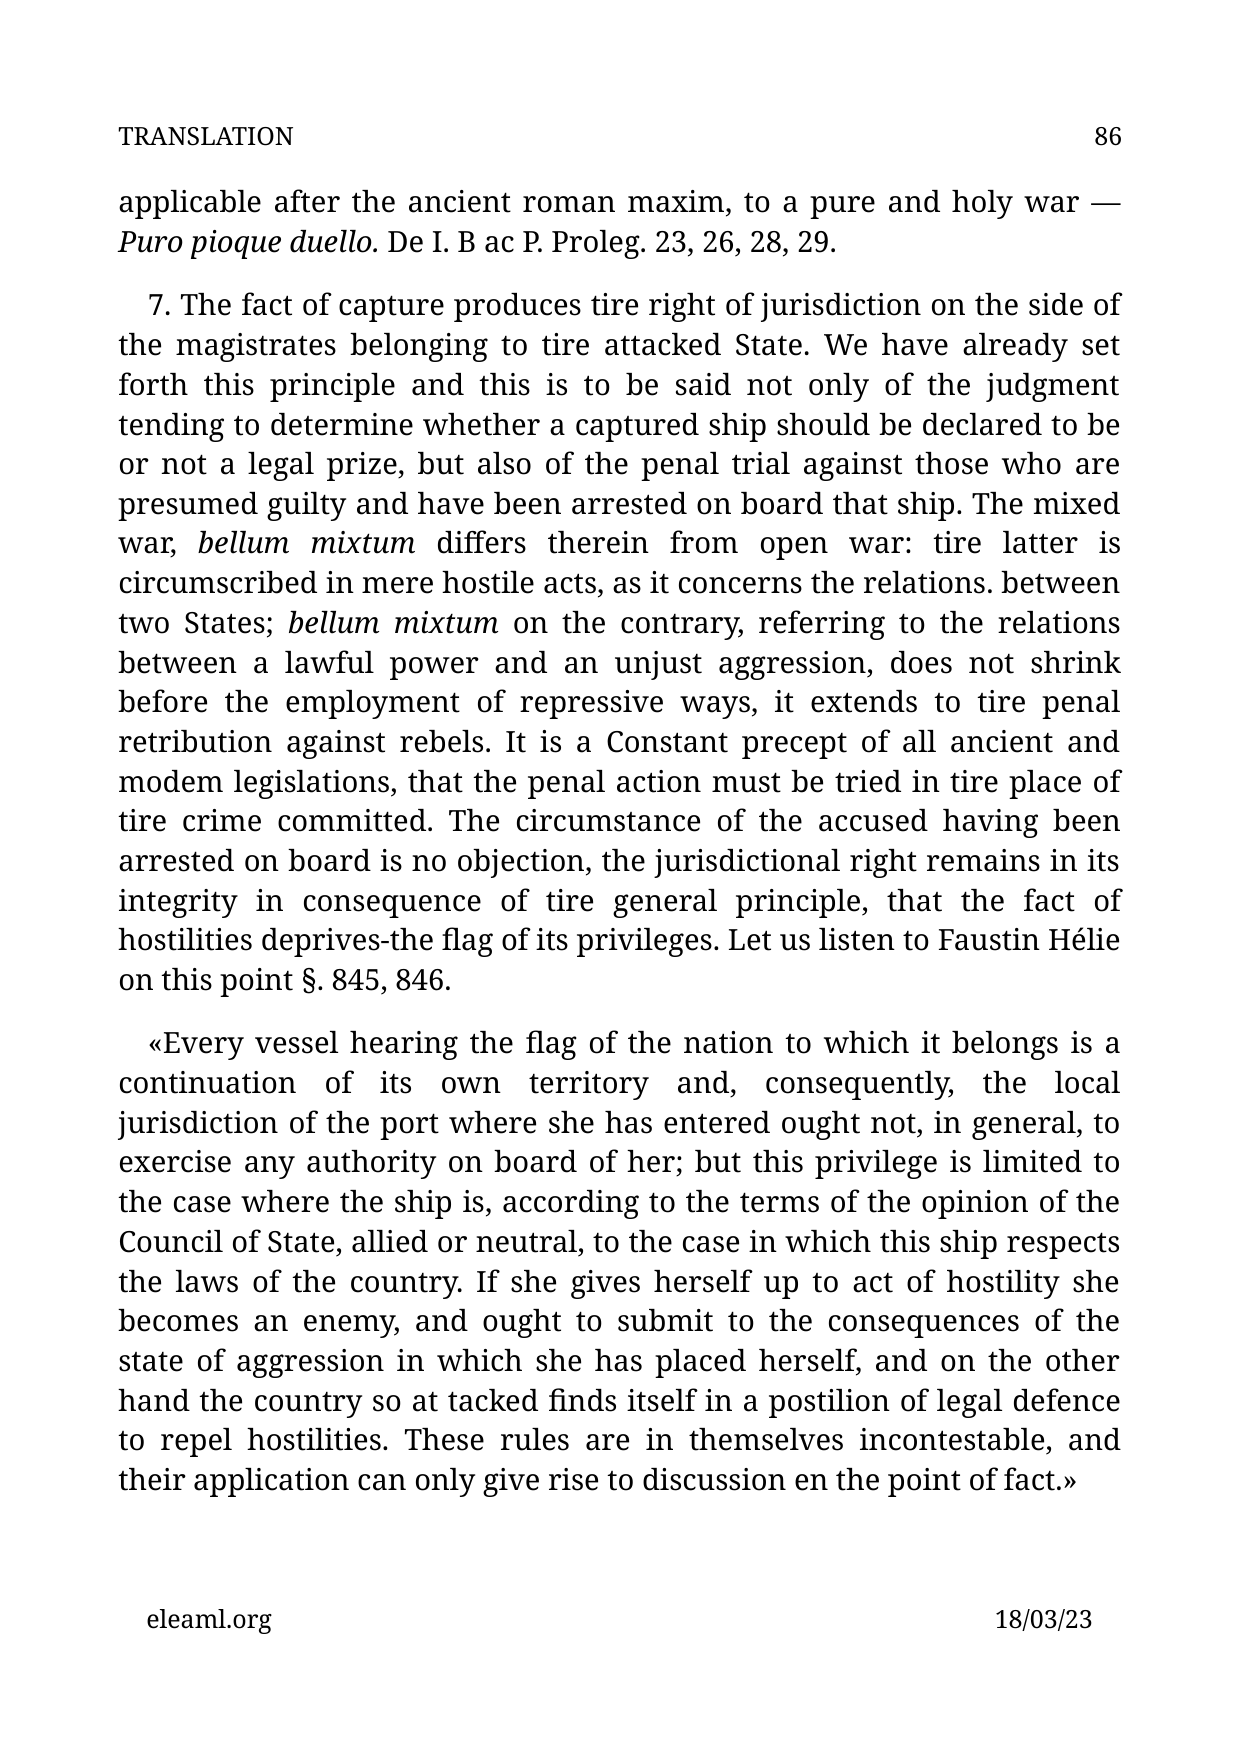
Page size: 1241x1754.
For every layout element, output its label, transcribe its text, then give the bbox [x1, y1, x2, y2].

text applicable after the ancient roman maxim, to a pure and holy war — Puro pioque duello. De I. B ac P. Proleg. 23, 26, 28, 29. [118, 182, 1122, 261]
text 7. The fact of capture produces tire right of jurisdiction on the side of the magistrates belonging to tire attacked State. We have already set forth this principle and this is to be said not only of the judgment tending to determine whether a captured ship should be declared to be or not a legal prize, but also of the penal trial against those who are presumed guilty and have been arrested on board that ship. The mixed war, bellum mixtum differs therein from open war: tire latter is circumscribed in mere hostile acts, as it concerns the relations. between two States; bellum mixtum on the contrary, referring to the relations between a lawful power and an unjust aggression, does not shrink before the employment of repressive ways, it extends to tire penal retribution against rebels. It is a Constant precept of all ancient and modem legislations, that the penal action must be tried in tire place of tire crime committed. The circumstance of the accused having been arrested on board is no objection, the jurisdictional right remains in its integrity in consequence of tire general principle, that the fact of hostilities deprives-the flag of its privileges. Let us listen to Faustin Hélie on this point §. 845, 846. [118, 285, 1122, 999]
text «Every vessel hearing the flag of the nation to which it belongs is a continuation of its own territory and, consequently, the local jurisdiction of the port where she has entered ought not, in general, to exercise any authority on board of her; but this privilege is limited to the case where the ship is, according to the terms of the opinion of the Council of State, allied or neutral, to the case in which this ship respects the laws of the country. If she gives herself up to act of hostility she becomes an enemy, and ought to submit to the consequences of the state of aggression in which she has placed herself, and on the other hand the country so at tacked finds itself in a postilion of legal defence to repel hostilities. These rules are in themselves incontestable, and their application can only give rise to discussion en the point of fact.» [118, 1023, 1122, 1499]
